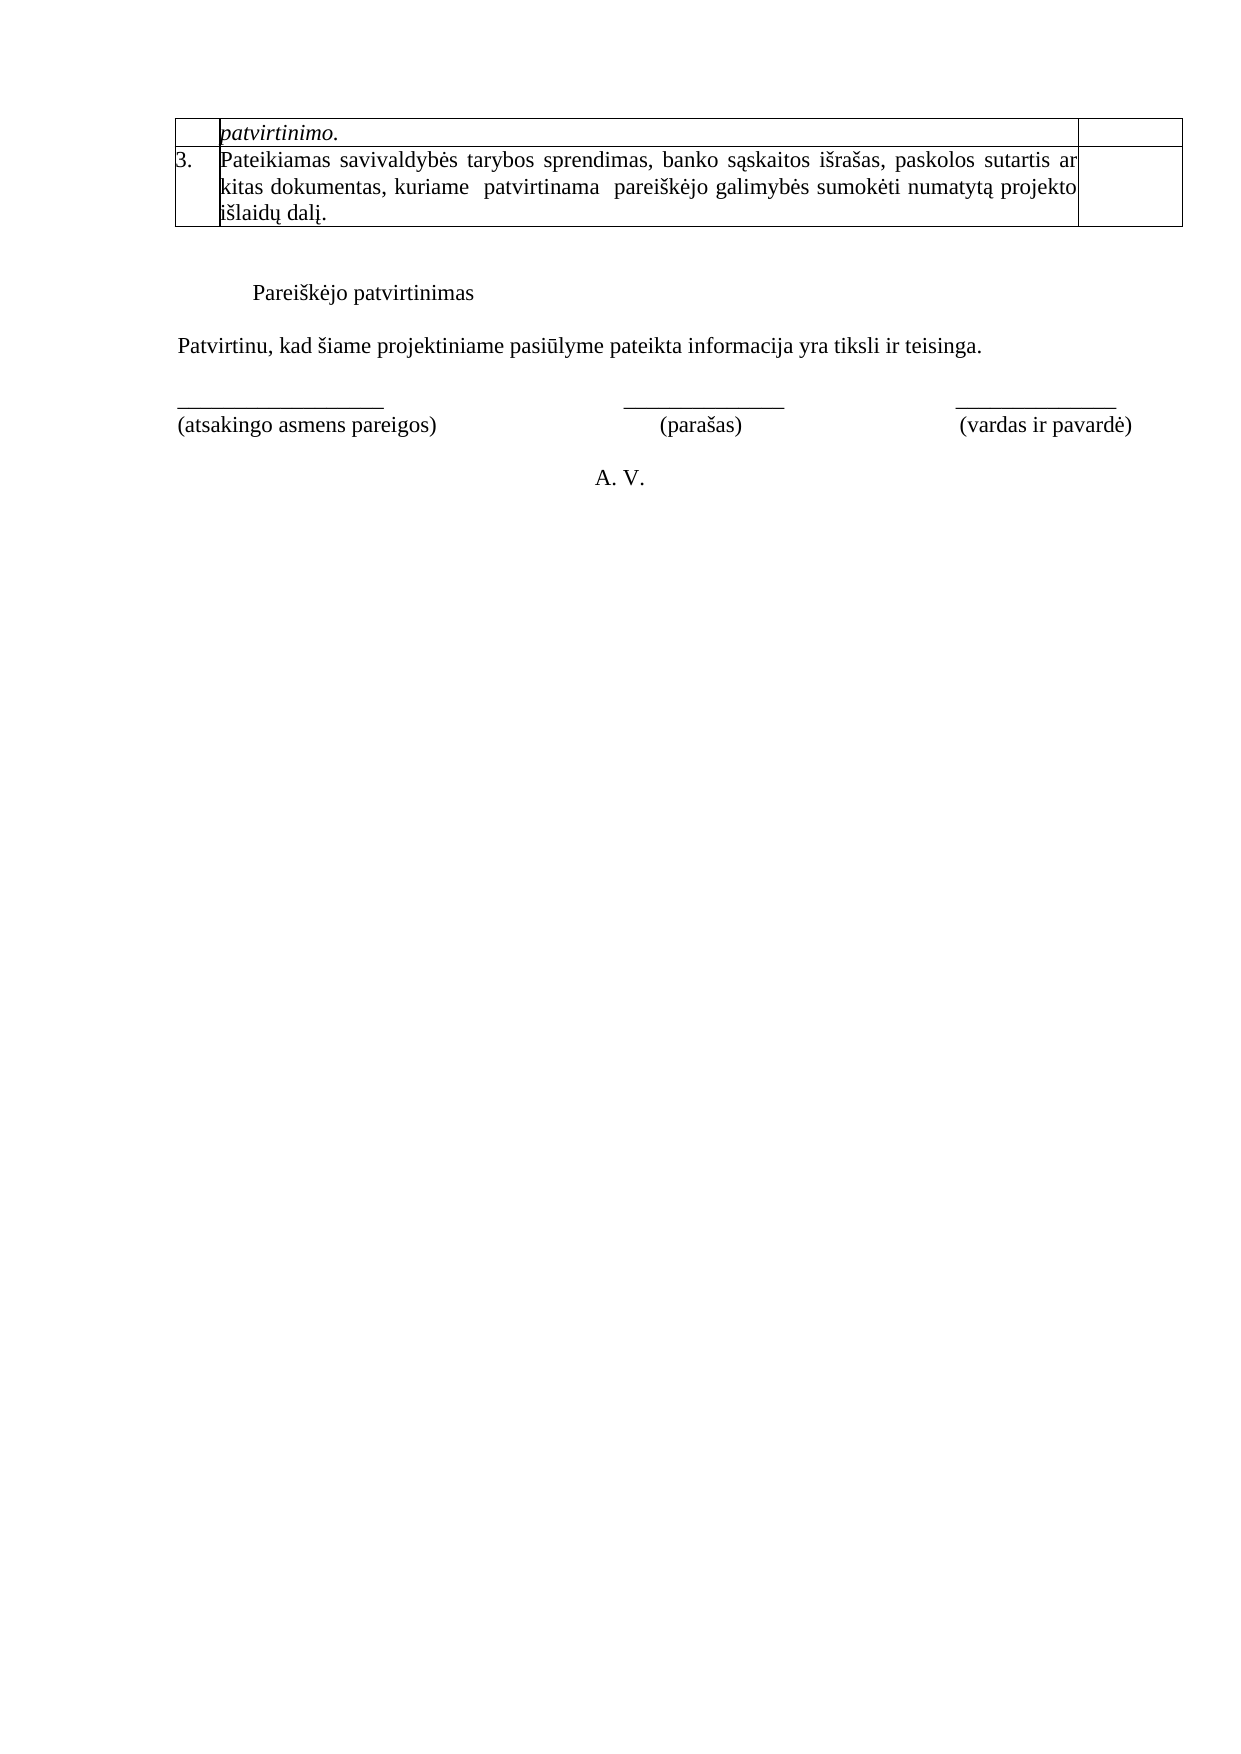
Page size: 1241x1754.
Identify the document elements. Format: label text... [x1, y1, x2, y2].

table_cell 3. [176, 147, 219, 226]
table_cell [1079, 119, 1182, 146]
table_cell [176, 119, 219, 146]
text A. V. [177, 464, 1181, 490]
text (atsakingo asmens pareigos) (parašas) (vardas ir pavardė) [177, 411, 1181, 437]
text __________________ ______________ ______________ [177, 385, 1181, 411]
text Patvirtinu, kad šiame projektiniame pasiūlyme pateikta informacija yra tiksli ir teisinga. [177, 332, 1181, 358]
table_cell [1079, 147, 1182, 226]
table_cell patvirtinimo. [221, 119, 1078, 146]
text Pareiškėjo patvirtinimas [177, 279, 1181, 306]
table_cell Pateikiamas savivaldybės tarybos sprendimas, banko sąskaitos išrašas, paskolos sutartis ar kitas dokumentas, kuriame patvirtinama pareiškėjo galimybės sumokėti numatytą projekto išlaidų dalį. [221, 147, 1078, 226]
